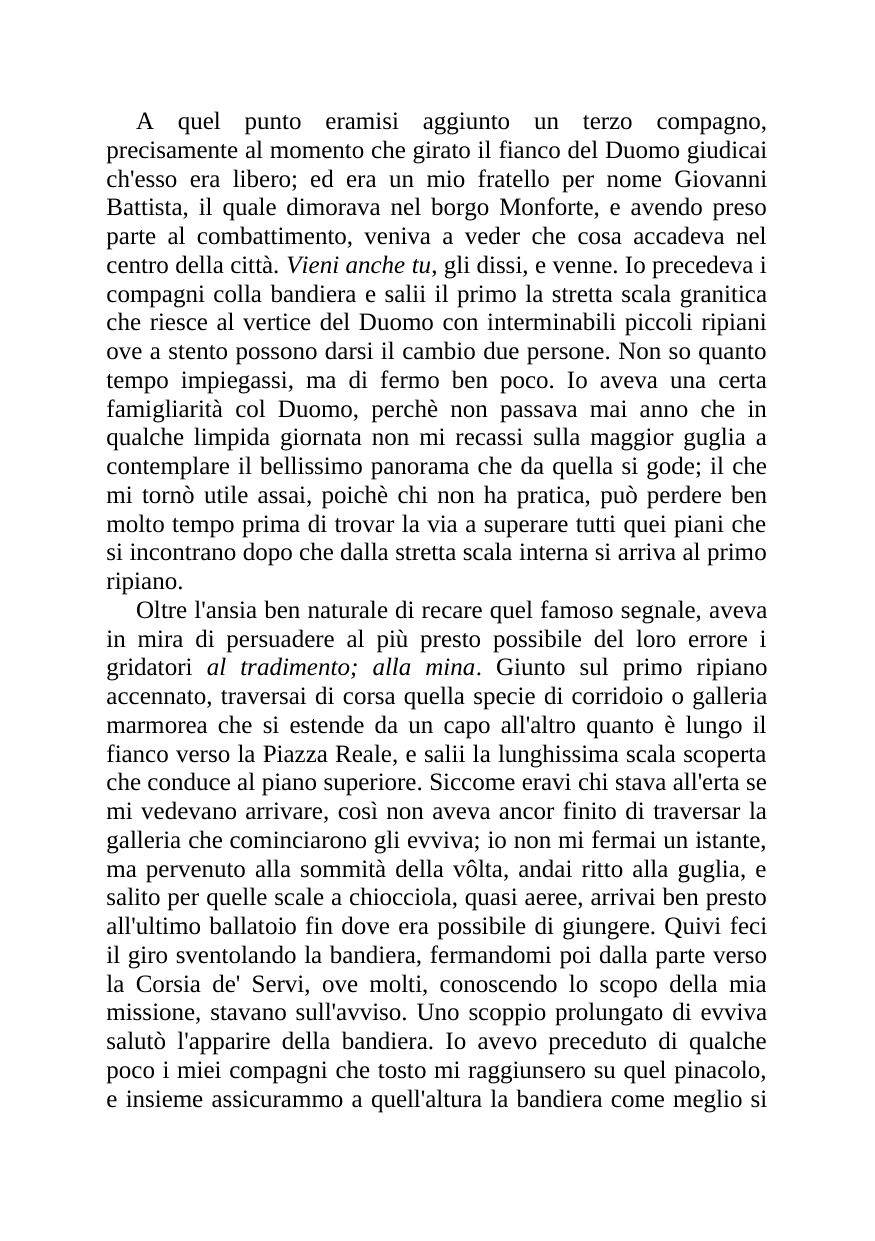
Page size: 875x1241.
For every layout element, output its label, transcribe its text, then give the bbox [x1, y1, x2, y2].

text A quel punto eramisi aggiunto un terzo compagno, precisamente al momento che girato il fianco del Duomo giudicai ch'esso era libero; ed era un mio fratello per nome Giovanni Battista, il quale dimorava nel borgo Monforte, e avendo preso parte al combattimento, veniva a veder che cosa accadeva nel centro della città. Vieni anche tu, gli dissi, e venne. Io precedeva i compagni colla bandiera e salii il primo la stretta scala granitica che riesce al vertice del Duomo con interminabili piccoli ripiani ove a stento possono darsi il cambio due persone. Non so quanto tempo impiegassi, ma di fermo ben poco. Io aveva una certa famigliarità col Duomo, perchè non passava mai anno che in qualche limpida giornata non mi recassi sulla maggior guglia a contemplare il bellissimo panorama che da quella si gode; il che mi tornò utile assai, poichè chi non ha pratica, può perdere ben molto tempo prima di trovar la via a superare tutti quei piani che si incontrano dopo che dalla stretta scala interna si arriva al primo ripiano. [106, 106, 768, 595]
text Oltre l'ansia ben naturale di recare quel famoso segnale, aveva in mira di persuadere al più presto possibile del loro errore i gridatori al tradimento; alla mina. Giunto sul primo ripiano accennato, traversai di corsa quella specie di corridoio o galleria marmorea che si estende da un capo all'altro quanto è lungo il fianco verso la Piazza Reale, e salii la lunghissima scala scoperta che conduce al piano superiore. Siccome eravi chi stava all'erta se mi vedevano arrivare, così non aveva ancor finito di traversar la galleria che cominciarono gli evviva; io non mi fermai un istante, ma pervenuto alla sommità della vôlta, andai ritto alla guglia, e salito per quelle scale a chiocciola, quasi aeree, arrivai ben presto all'ultimo ballatoio fin dove era possibile di giungere. Quivi feci il giro sventolando la bandiera, fermandomi poi dalla parte verso la Corsia de' Servi, ove molti, conoscendo lo scopo della mia missione, stavano sull'avviso. Uno scoppio prolungato di evviva salutò l'apparire della bandiera. Io avevo preceduto di qualche poco i miei compagni che tosto mi raggiunsero su quel pinacolo, e insieme assicurammo a quell'altura la bandiera come meglio si [106, 595, 768, 1112]
